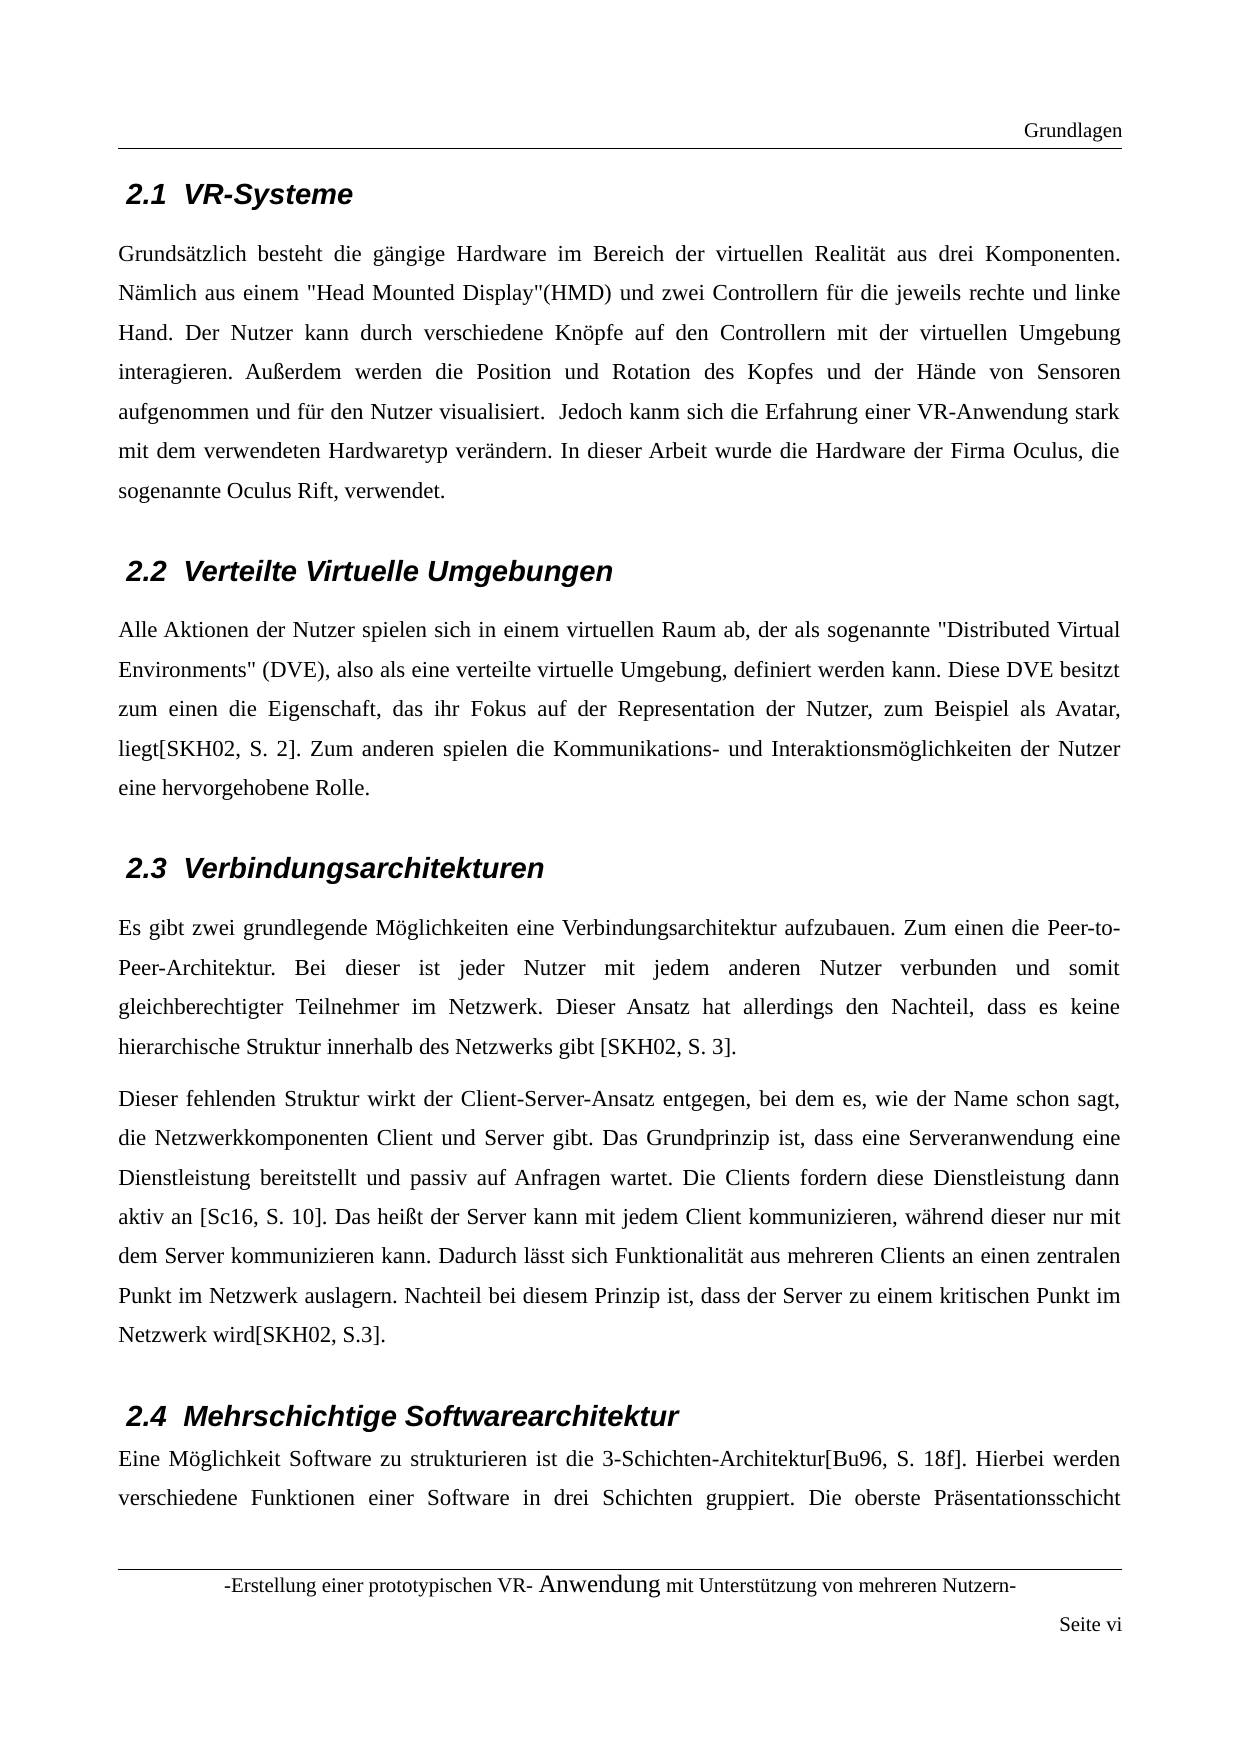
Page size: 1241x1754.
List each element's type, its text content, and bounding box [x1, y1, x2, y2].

text Alle Aktionen der Nutzer spielen sich in einem virtuellen Raum ab, der als sogenannte "Distributed Virtual Environments" (DVE), also als eine verteilte virtuelle Umgebung, definiert werden kann. Diese DVE besitzt zum einen die Eigenschaft, das ihr Fokus auf der Representation der Nutzer, zum Beispiel als Avatar, liegt[SKH02, S. 2]. Zum anderen spielen die Kommunikations- und Interaktionsmöglichkeiten der Nutzer eine hervorgehobene Rolle. [118, 617, 1122, 801]
text Grundsätzlich besteht die gängige Hardware im Bereich der virtuellen Realität aus drei Komponenten. Nämlich aus einem "Head Mounted Display"(HMD) und zwei Controllern für die jeweils rechte und linke Hand. Der Nutzer kann durch verschiedene Knöpfe auf den Controllern mit der virtuellen Umgebung interagieren. Außerdem werden die Position und Rotation des Kopfes und der Hände von Sensoren aufgenommen und für den Nutzer visualisiert. Jedoch kanm sich die Erfahrung einer VR-Anwendung stark mit dem verwendeten Hardwaretyp verändern. In dieser Arbeit wurde die Hardware der Firma Oculus, die sogenannte Oculus Rift, verwendet. [118, 240, 1122, 503]
text Dieser fehlenden Struktur wirkt der Client-Server-Ansatz entgegen, bei dem es, wie der Name schon sagt, die Netzwerkkomponenten Client und Server gibt. Das Grundprinzip ist, dass eine Serveranwendung eine Dienstleistung bereitstellt und passiv auf Anfragen wartet. Die Clients fordern diese Dienstleistung dann aktiv an [Sc16, S. 10]. Das heißt der Server kann mit jedem Client kommunizieren, während dieser nur mit dem Server kommunizieren kann. Dadurch lässt sich Funktionalität aus mehreren Clients an einen zentralen Punkt im Netzwerk auslagern. Nachteil bei diesem Prinzip ist, dass der Server zu einem kritischen Punkt im Netzwerk wird[SKH02, S.3]. [118, 1085, 1122, 1348]
subtitle Mehrschichtige Softwarearchitektur [118, 1398, 1122, 1432]
text Es gibt zwei grundlegende Möglichkeiten eine Verbindungsarchitektur aufzubauen. Zum einen die Peer-to-Peer-Architektur. Bei dieser ist jeder Nutzer mit jedem anderen Nutzer verbunden und somit gleichberechtigter Teilnehmer im Netzwerk. Dieser Ansatz hat allerdings den Nachteil, dass es keine hierarchische Struktur innerhalb des Netzwerks gibt [SKH02, S. 3]. [118, 914, 1122, 1059]
text Eine Möglichkeit Software zu strukturieren ist die 3-Schichten-Architektur[Bu96, S. 18f]. Hierbei werden verschiedene Funktionen einer Software in drei Schichten gruppiert. Die oberste Präsentationsschicht [118, 1444, 1122, 1510]
subtitle VR-Systeme [118, 177, 1122, 211]
subtitle Verteilte Virtuelle Umgebungen [118, 554, 1122, 587]
subtitle Verbindungsarchitekturen [118, 851, 1122, 885]
